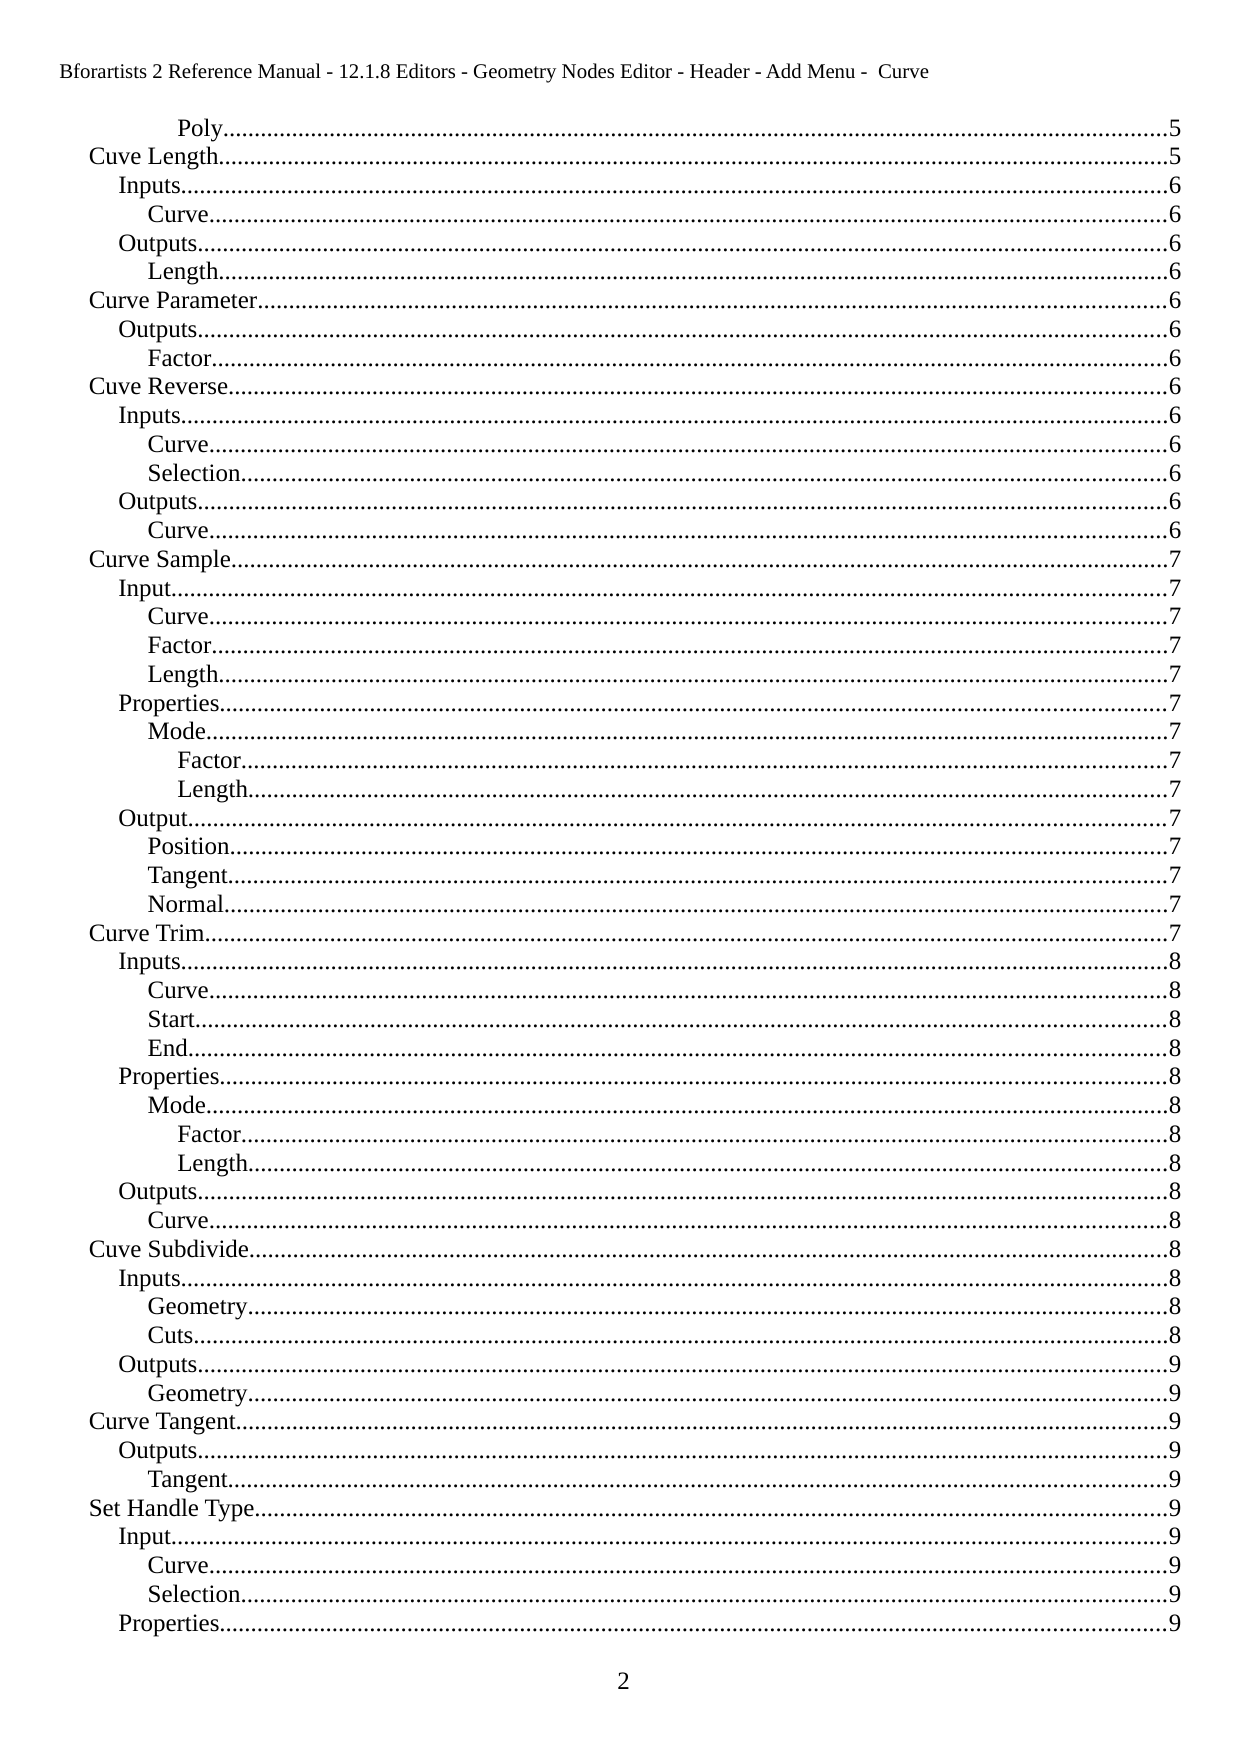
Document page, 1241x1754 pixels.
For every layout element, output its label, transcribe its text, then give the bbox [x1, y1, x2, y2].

text Input 9 [118, 1521, 1181, 1550]
text Input 7 [118, 573, 1181, 601]
text Length 8 [177, 1148, 1181, 1176]
text Inputs 8 [118, 1263, 1181, 1291]
text Cuve Reverse 6 [88, 371, 1181, 400]
text Mode 8 [147, 1090, 1181, 1119]
text Mode 7 [147, 716, 1181, 745]
text Cuve Length 5 [88, 141, 1181, 170]
text Inputs 6 [118, 170, 1181, 199]
text Geometry 8 [147, 1291, 1181, 1320]
text Properties 8 [118, 1061, 1181, 1090]
text Curve Sample 7 [88, 544, 1181, 573]
text Factor 6 [147, 343, 1181, 371]
text Length 7 [177, 774, 1181, 803]
text Curve 8 [147, 975, 1181, 1004]
text Selection 9 [147, 1579, 1181, 1608]
text Cuve Subdivide 8 [88, 1234, 1181, 1263]
text Position 7 [147, 831, 1181, 860]
text Curve 6 [147, 515, 1181, 544]
text Factor 8 [177, 1119, 1181, 1148]
text Curve 7 [147, 601, 1181, 630]
text Cuts 8 [147, 1320, 1181, 1349]
text Properties 7 [118, 688, 1181, 716]
text Geometry 9 [147, 1378, 1181, 1406]
text Selection 6 [147, 458, 1181, 486]
text Curve Parameter 6 [88, 285, 1181, 314]
text Curve 6 [147, 429, 1181, 458]
text Tangent 7 [147, 860, 1181, 889]
text Set Handle Type 9 [88, 1493, 1181, 1521]
text Start 8 [147, 1004, 1181, 1033]
text Poly 5 [177, 113, 1181, 141]
text Outputs 6 [118, 228, 1181, 256]
text Outputs 9 [118, 1435, 1181, 1464]
text Length 6 [147, 256, 1181, 285]
text Factor 7 [177, 745, 1181, 774]
text Curve Trim 7 [88, 918, 1181, 946]
text Inputs 8 [118, 946, 1181, 975]
text Properties 9 [118, 1608, 1181, 1636]
text Factor 7 [147, 630, 1181, 659]
text End 8 [147, 1033, 1181, 1061]
text Outputs 9 [118, 1349, 1181, 1378]
text Length 7 [147, 659, 1181, 688]
text Output 7 [118, 803, 1181, 831]
text Normal 7 [147, 889, 1181, 918]
text Outputs 6 [118, 486, 1181, 515]
text Curve 6 [147, 199, 1181, 228]
text Outputs 6 [118, 314, 1181, 343]
text Inputs 6 [118, 400, 1181, 429]
text Curve Tangent 9 [88, 1406, 1181, 1435]
text Curve 8 [147, 1205, 1181, 1234]
text Outputs 8 [118, 1176, 1181, 1205]
text Tangent 9 [147, 1464, 1181, 1493]
text Curve 9 [147, 1550, 1181, 1579]
